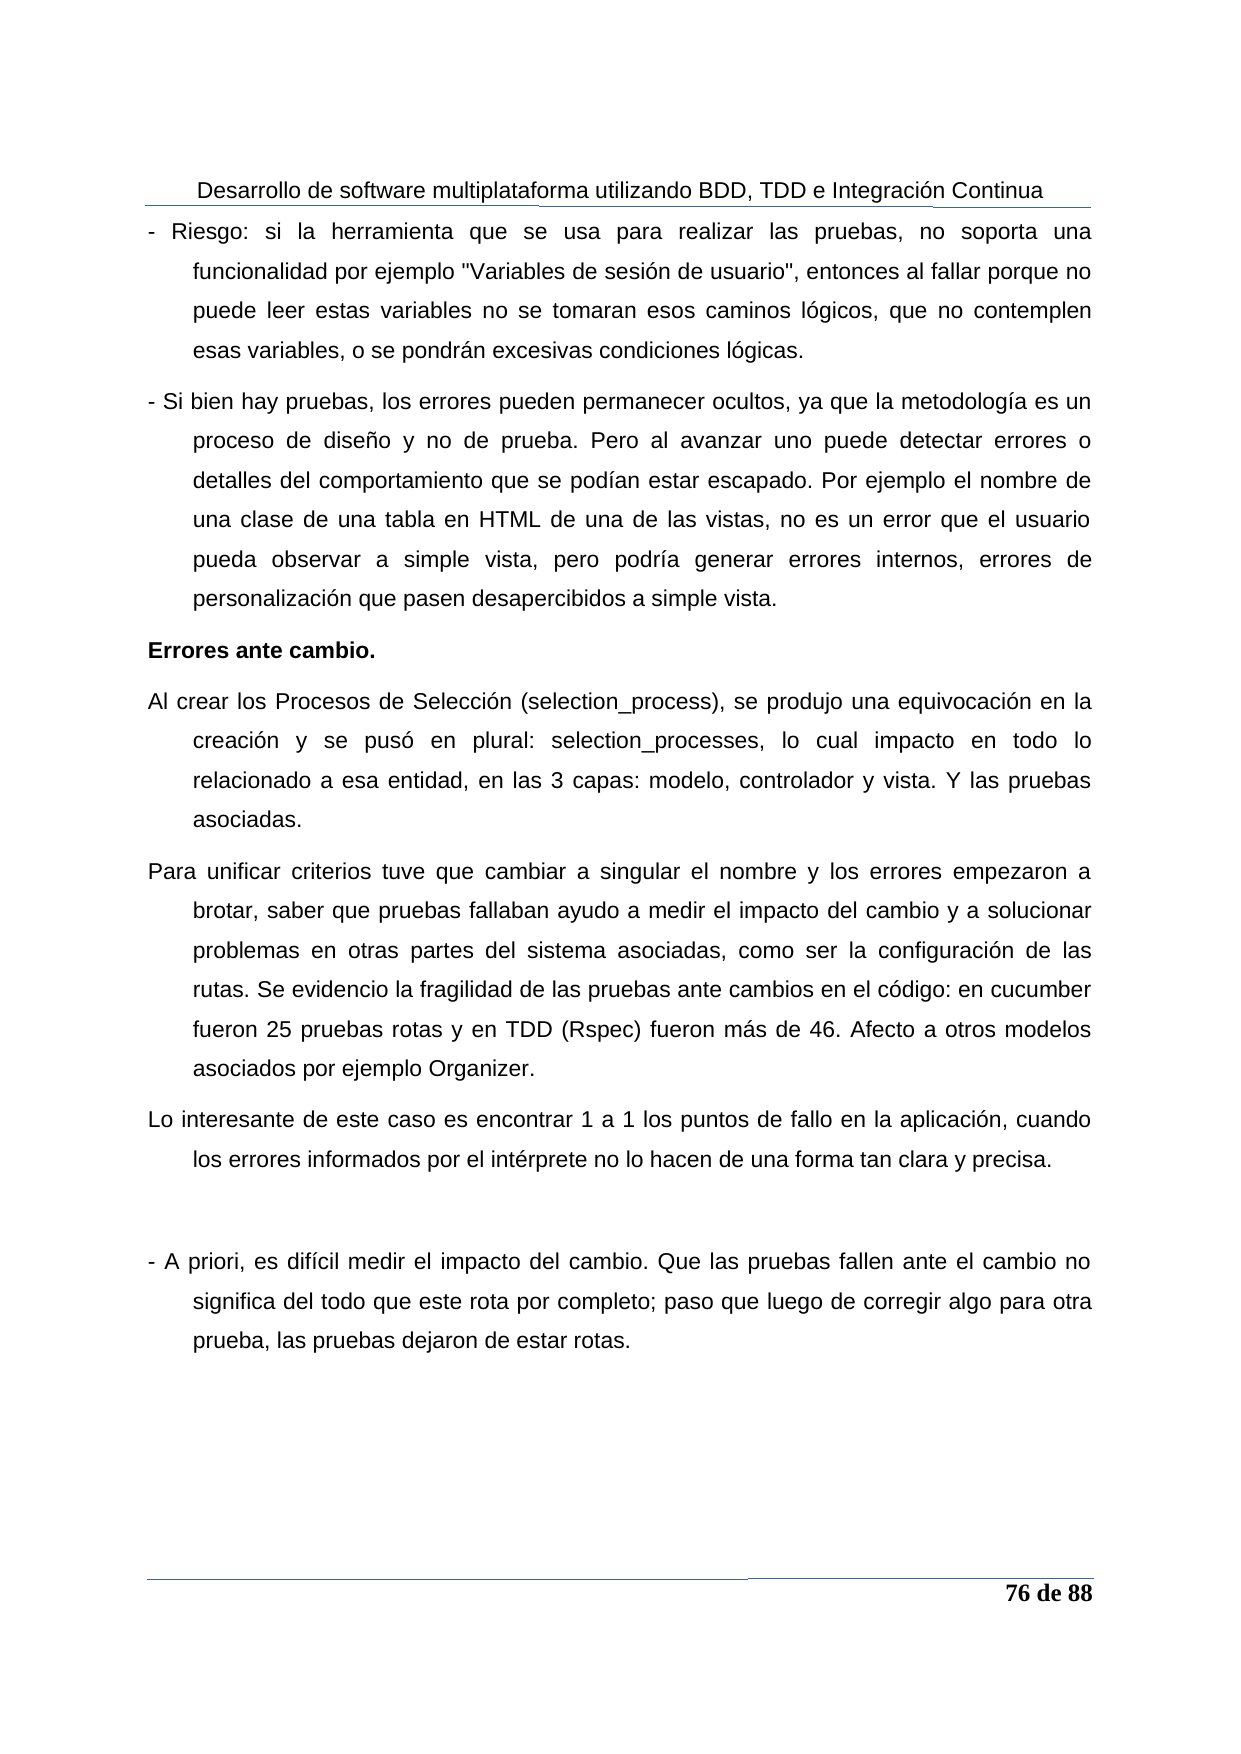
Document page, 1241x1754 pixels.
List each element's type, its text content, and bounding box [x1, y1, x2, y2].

list - Riesgo: si la herramienta que se usa para realizar las pruebas, no soporta una funcionalidad por ejemplo "Variables de sesión de usuario", entonces al fallar porque no puede leer estas variables no se tomaran esos caminos lógicos, que no contemplen esas variables, o se pondrán excesivas condiciones lógicas. [148, 218, 1093, 363]
list Lo interesante de este caso es encontrar 1 a 1 los puntos de fallo en la aplicación, cuando los errores informados por el intérprete no lo hacen de una forma tan clara y precisa. [148, 1106, 1093, 1172]
list - Si bien hay pruebas, los errores pueden permanecer ocultos, ya que la metodología es un proceso de diseño y no de prueba. Pero al avanzar uno puede detectar errores o detalles del comportamiento que se podían estar escapado. Por ejemplo el nombre de una clase de una tabla en HTML de una de las vistas, no es un error que el usuario pueda observar a simple vista, pero podría generar errores internos, errores de personalización que pasen desapercibidos a simple vista. [148, 388, 1093, 612]
list - A priori, es difícil medir el impacto del cambio. Que las pruebas fallen ante el cambio no significa del todo que este rota por completo; paso que luego de corregir algo para otra prueba, las pruebas dejaron de estar rotas. [148, 1248, 1093, 1353]
list Para unificar criterios tuve que cambiar a singular el nombre y los errores empezaron a brotar, saber que pruebas fallaban ayudo a medir el impacto del cambio y a solucionar problemas en otras partes del sistema asociadas, como ser la configuración de las rutas. Se evidencio la fragilidad de las pruebas ante cambios en el código: en cucumber fueron 25 pruebas rotas y en TDD (Rspec) fueron más de 46. Afecto a otros modelos asociados por ejemplo Organizer. [148, 858, 1093, 1081]
list Errores ante cambio. [148, 637, 1093, 663]
list Al crear los Procesos de Selección (selection_process), se produjo una equivocación en la creación y se pusó en plural: selection_processes, lo cual impacto en todo lo relacionado a esa entidad, en las 3 capas: modelo, controlador y vista. Y las pruebas asociadas. [148, 688, 1093, 833]
